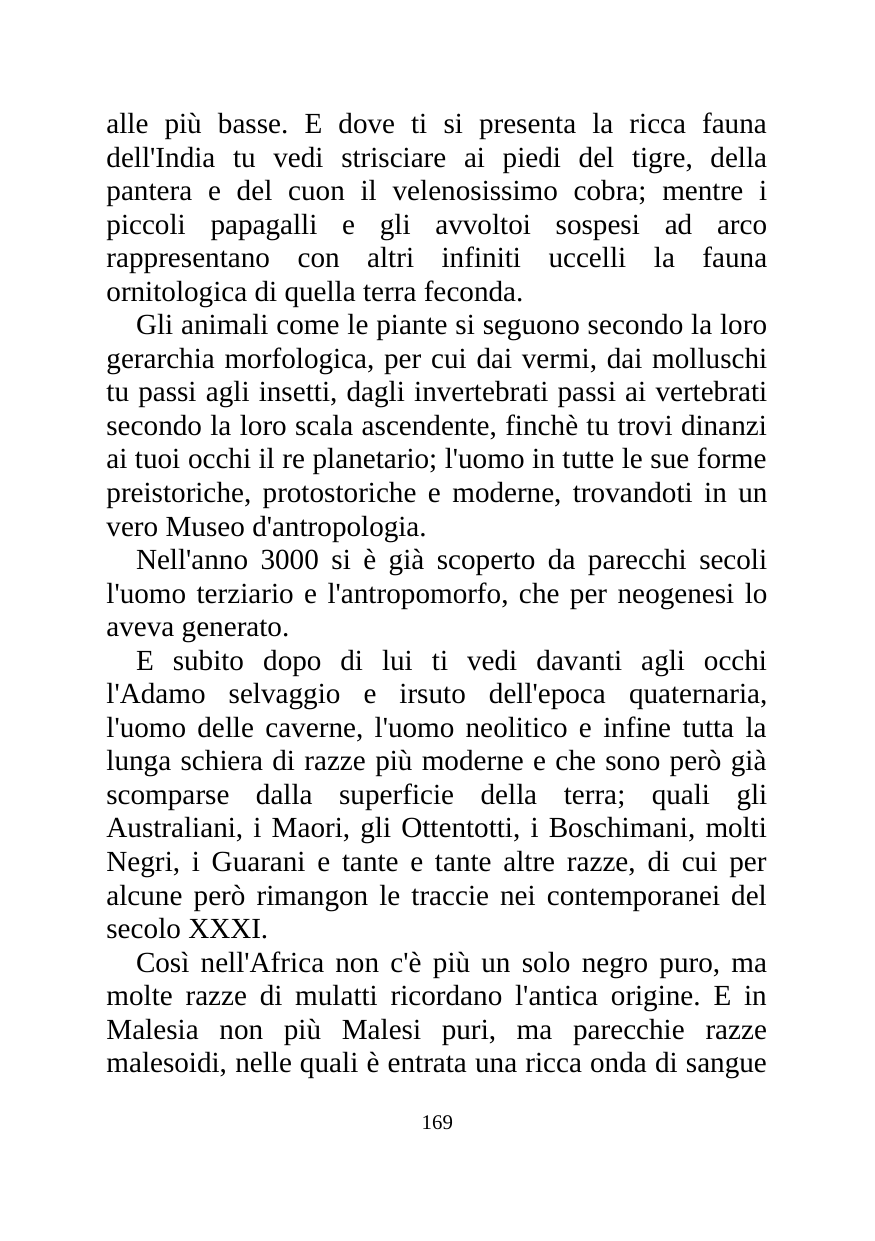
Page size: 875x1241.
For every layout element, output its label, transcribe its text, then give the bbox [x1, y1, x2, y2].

text Così nell'Africa non c'è più un solo negro puro, ma molte razze di mulatti ricordano l'antica origine. E in Malesia non più Malesi puri, ma parecchie razze malesoidi, nelle quali è entrata una ricca onda di sangue [106, 945, 768, 1079]
text alle più basse. E dove ti si presenta la ricca fauna dell'India tu vedi strisciare ai piedi del tigre, della pantera e del cuon il velenosissimo cobra; mentre i piccoli papagalli e gli avvoltoi sospesi ad arco rappresentano con altri infiniti uccelli la fauna ornitologica di quella terra feconda. [106, 106, 768, 307]
text Gli animali come le piante si seguono secondo la loro gerarchia morfologica, per cui dai vermi, dai molluschi tu passi agli insetti, dagli invertebrati passi ai vertebrati secondo la loro scala ascendente, finchè tu trovi dinanzi ai tuoi occhi il re planetario; l'uomo in tutte le sue forme preistoriche, protostoriche e moderne, trovandoti in un vero Museo d'antropologia. [106, 307, 768, 542]
text E subito dopo di lui ti vedi davanti agli occhi l'Adamo selvaggio e irsuto dell'epoca quaternaria, l'uomo delle caverne, l'uomo neolitico e infine tutta la lunga schiera di razze più moderne e che sono però già scomparse dalla superficie della terra; quali gli Australiani, i Maori, gli Ottentotti, i Boschimani, molti Negri, i Guarani e tante e tante altre razze, di cui per alcune però rimangon le traccie nei contemporanei del secolo XXXI. [106, 643, 768, 945]
text Nell'anno 3000 si è già scoperto da parecchi secoli l'uomo terziario e l'antropomorfo, che per neogenesi lo aveva generato. [106, 542, 768, 643]
